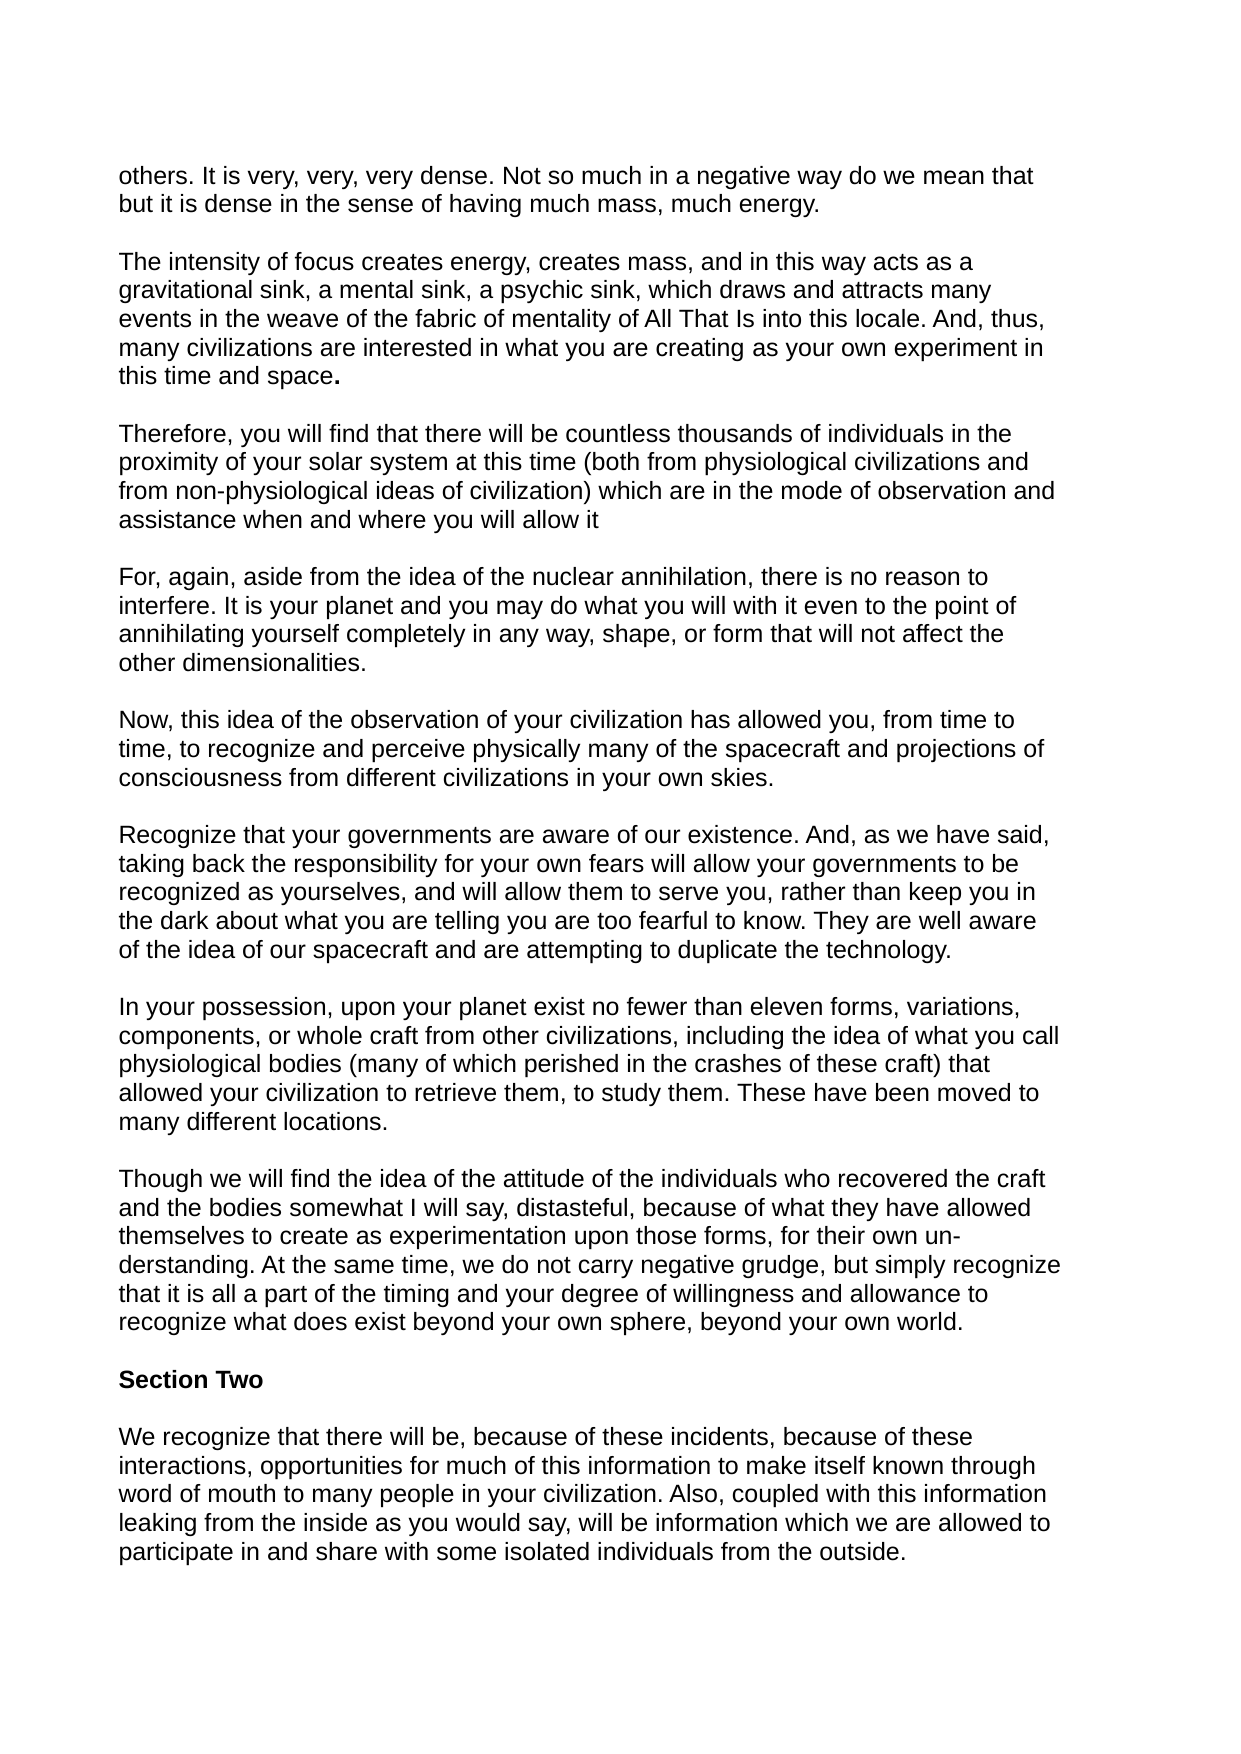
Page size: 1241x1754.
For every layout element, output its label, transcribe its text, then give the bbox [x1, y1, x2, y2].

text Now, this idea of the observation of your civilization has allowed you, from time to [118, 706, 1240, 734]
text taking back the responsibility for your own fears will allow your governments to be [118, 849, 1240, 878]
text For, again, aside from the idea of the nuclear annihilation, there is no reason to [118, 563, 1240, 591]
text and the bodies somewhat I will say, distasteful, because of what they have allowed [118, 1193, 1240, 1222]
text derstanding. At the same time, we do not carry negative grudge, but simply recognize [118, 1251, 1240, 1279]
text Therefore, you will find that there will be countless thousands of individuals in the [118, 419, 1240, 448]
text others. It is very, very, very dense. Not so much in a negative way do we mean that [118, 161, 1240, 190]
text time, to recognize and perceive physically many of the spacecraft and projections of [118, 734, 1240, 763]
text components, or whole craft from other civilizations, including the idea of what you call [118, 1021, 1240, 1050]
text the dark about what you are telling you are too fearful to know. They are well aware [118, 907, 1240, 935]
text leaking from the inside as you would say, will be information which we are allowed to [118, 1508, 1240, 1537]
text interfere. It is your planet and you may do what you will with it even to the point of [118, 591, 1240, 620]
text consciousness from different civilizations in your own skies. [118, 763, 1240, 792]
text In your possession, upon your planet exist no fewer than eleven forms, variations, [118, 993, 1240, 1021]
text but it is dense in the sense of having much mass, much energy. [118, 190, 1240, 218]
text participate in and share with some isolated individuals from the outside. [118, 1537, 1240, 1566]
text Though we will find the idea of the attitude of the individuals who recovered the craft [118, 1164, 1240, 1193]
text many different locations. [118, 1107, 1240, 1136]
text word of mouth to many people in your civilization. Also, coupled with this information [118, 1480, 1240, 1508]
text from non-physiological ideas of civilization) which are in the mode of observation and [118, 477, 1240, 505]
text other dimensionalities. [118, 648, 1240, 677]
text that it is all a part of the timing and your degree of willingness and allowance to [118, 1279, 1240, 1308]
text Section Two [118, 1365, 1240, 1394]
text events in the weave of the fabric of mentality of All That Is into this locale. And, thus, [118, 304, 1240, 333]
text annihilating yourself completely in any way, shape, or form that will not affect the [118, 620, 1240, 648]
text We recognize that there will be, because of these incidents, because of these [118, 1423, 1240, 1451]
text of the idea of our spacecraft and are attempting to duplicate the technology. [118, 935, 1240, 964]
text physiological bodies (many of which perished in the crashes of these craft) that [118, 1050, 1240, 1078]
text interactions, opportunities for much of this information to make itself known through [118, 1451, 1240, 1480]
text this time and space. [118, 362, 1240, 391]
text proximity of your solar system at this time (both from physiological civilizations and [118, 448, 1240, 477]
text allowed your civilization to retrieve them, to study them. These have been moved to [118, 1078, 1240, 1107]
text many civilizations are interested in what you are creating as your own experiment in [118, 333, 1240, 362]
text Recognize that your governments are aware of our existence. And, as we have said, [118, 821, 1240, 849]
text recognize what does exist beyond your own sphere, beyond your own world. [118, 1308, 1240, 1336]
text gravitational sink, a mental sink, a psychic sink, which draws and attracts many [118, 276, 1240, 304]
text The intensity of focus creates energy, creates mass, and in this way acts as a [118, 247, 1240, 276]
text assistance when and where you will allow it [118, 505, 1240, 534]
text themselves to create as experimentation upon those forms, for their own un- [118, 1222, 1240, 1251]
text recognized as yourselves, and will allow them to serve you, rather than keep you in [118, 878, 1240, 907]
